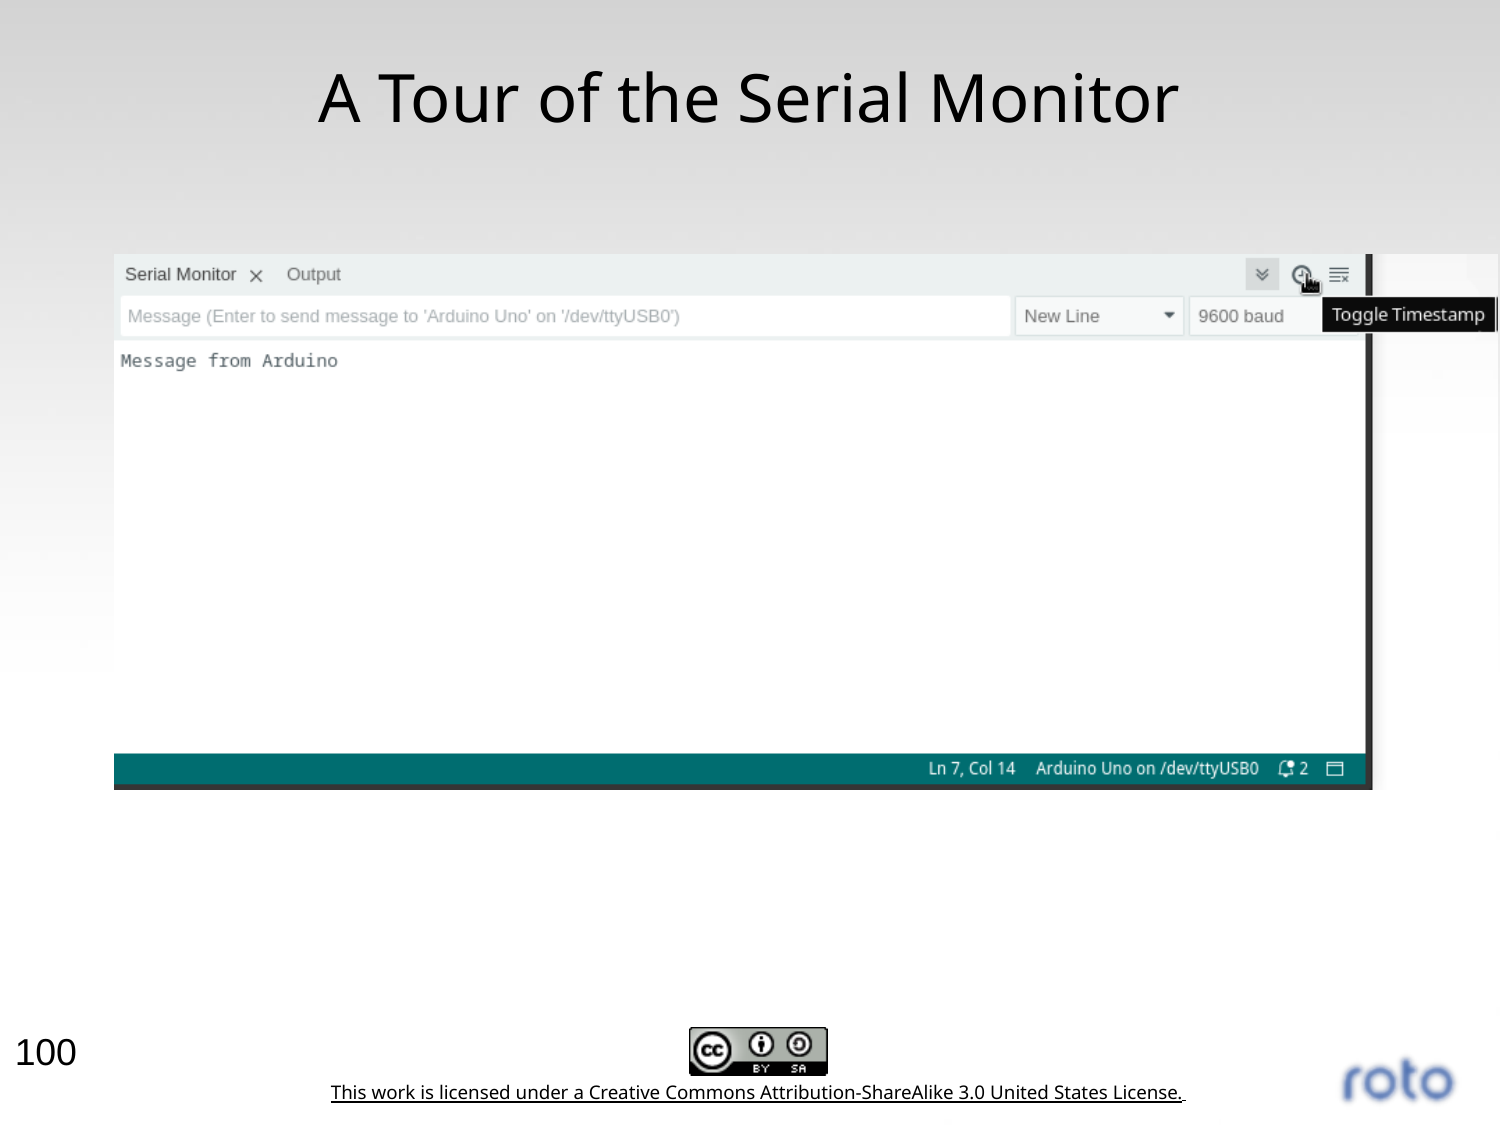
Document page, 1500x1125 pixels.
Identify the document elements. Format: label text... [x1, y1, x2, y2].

title A Tour of the Serial Monitor [112, 2, 1388, 190]
picture [0, 0, 1500, 1125]
